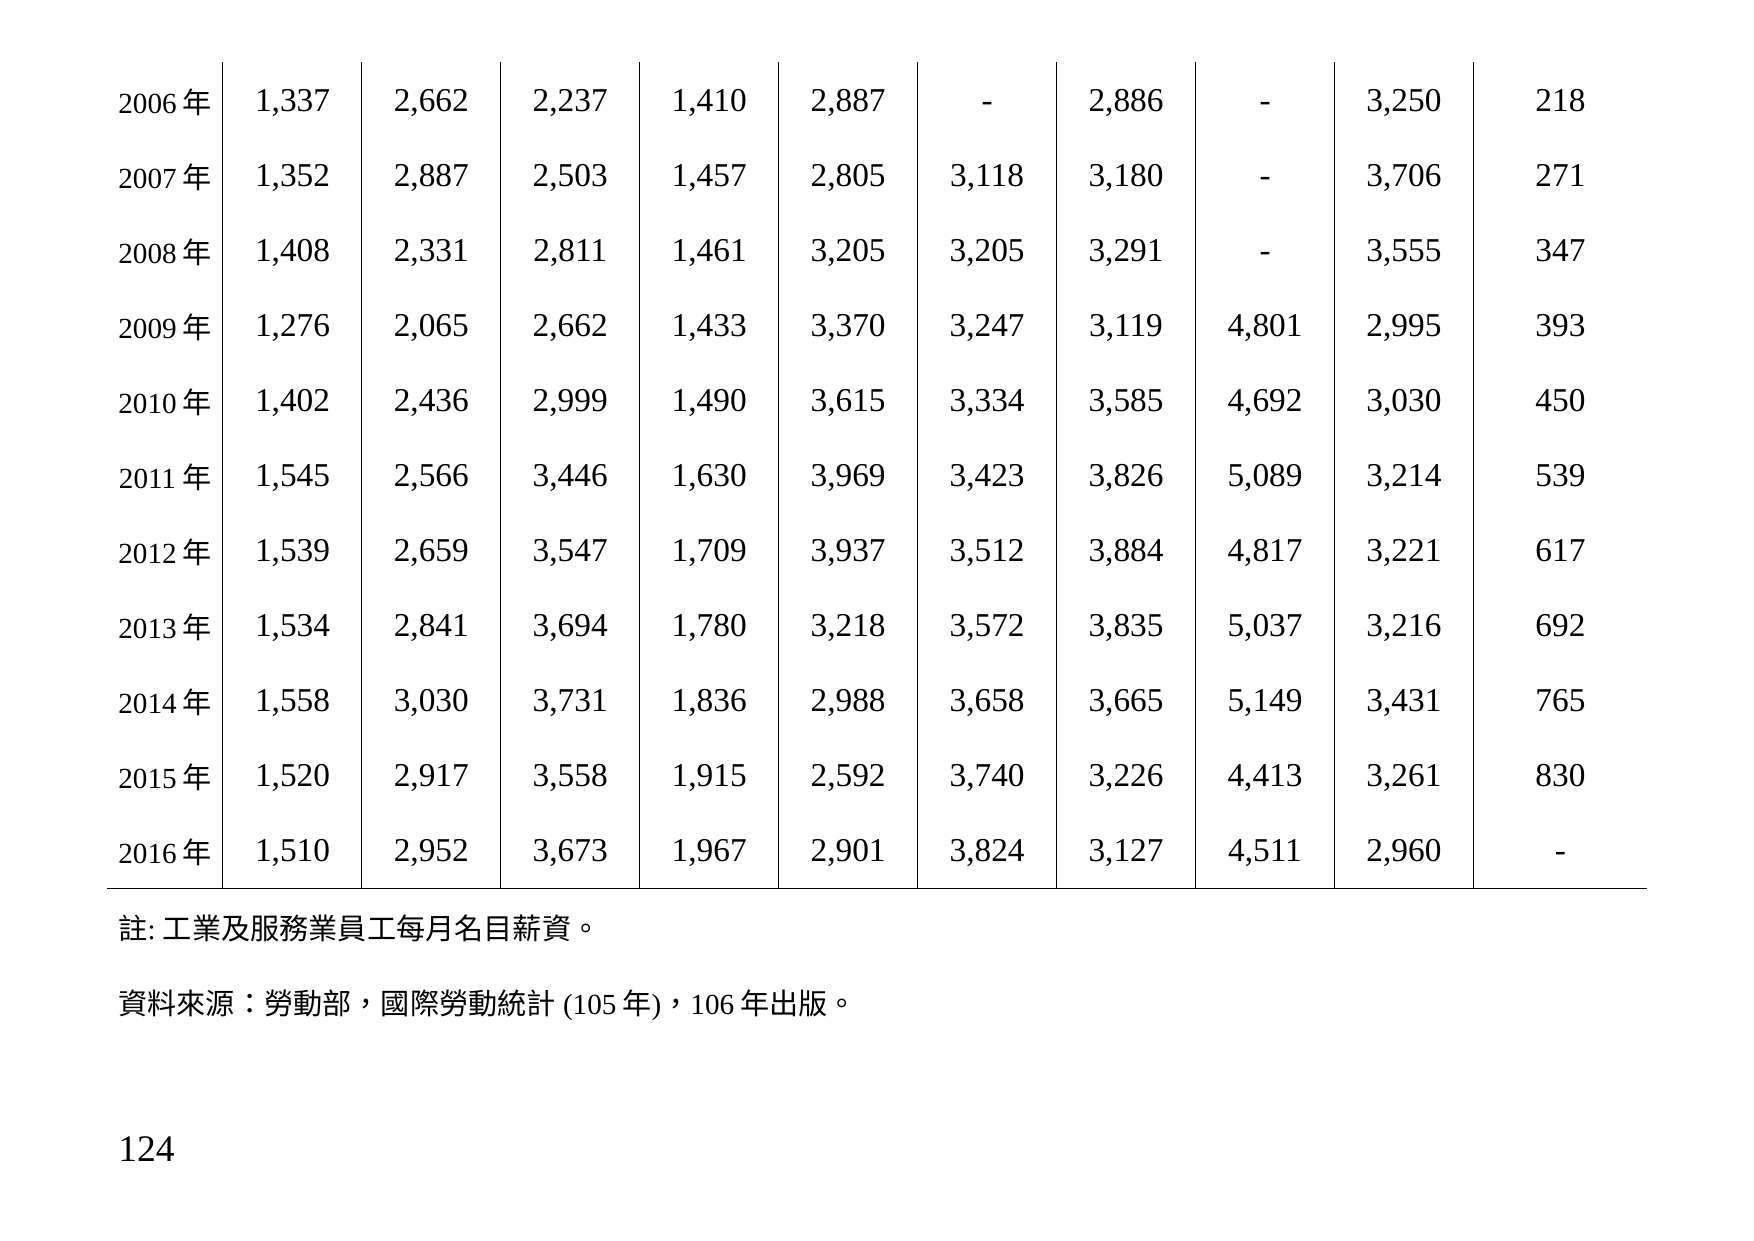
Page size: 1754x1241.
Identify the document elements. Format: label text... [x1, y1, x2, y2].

table_cell 5,037 [1196, 588, 1334, 663]
table_cell 5,089 [1196, 438, 1334, 513]
table_cell 2006年 [107, 62, 222, 138]
table_cell 4,413 [1196, 738, 1334, 813]
table_cell 2008年 [107, 213, 222, 288]
table_cell 1,630 [640, 438, 778, 513]
table_cell 3,665 [1057, 663, 1195, 738]
table_cell 3,555 [1335, 213, 1473, 288]
table_cell - [918, 62, 1056, 138]
table_cell 1,337 [223, 62, 361, 138]
table_cell 3,030 [362, 663, 500, 738]
table_cell 3,261 [1335, 738, 1473, 813]
table_cell 2013年 [107, 588, 222, 663]
table_cell - [1196, 213, 1334, 288]
table_cell 450 [1474, 363, 1647, 438]
table_cell 1,490 [640, 363, 778, 438]
table_cell 2014年 [107, 663, 222, 738]
table_cell 1,558 [223, 663, 361, 738]
table_cell 3,824 [918, 813, 1056, 888]
table_cell 3,706 [1335, 138, 1473, 213]
table_cell 2,659 [362, 513, 500, 588]
table_cell 3,370 [779, 288, 917, 363]
table_cell 1,520 [223, 738, 361, 813]
table_cell 3,572 [918, 588, 1056, 663]
table_cell 2,503 [501, 138, 639, 213]
table_cell 3,030 [1335, 363, 1473, 438]
table_cell 1,410 [640, 62, 778, 138]
table_cell 2,886 [1057, 62, 1195, 138]
table_cell 1,915 [640, 738, 778, 813]
table_cell 1,836 [640, 663, 778, 738]
table_cell 3,658 [918, 663, 1056, 738]
table_cell 1,276 [223, 288, 361, 363]
table_cell 3,740 [918, 738, 1056, 813]
table_cell 2,917 [362, 738, 500, 813]
table_cell 3,558 [501, 738, 639, 813]
table_cell 1,402 [223, 363, 361, 438]
table_cell - [1196, 62, 1334, 138]
table_cell 2010年 [107, 363, 222, 438]
table_cell 3,835 [1057, 588, 1195, 663]
table_cell 2,841 [362, 588, 500, 663]
table_cell 2,887 [362, 138, 500, 213]
table_cell 2,811 [501, 213, 639, 288]
table_cell 2009年 [107, 288, 222, 363]
table_cell 347 [1474, 213, 1647, 288]
table_cell 271 [1474, 138, 1647, 213]
table_cell 1,510 [223, 813, 361, 888]
table_cell 1,539 [223, 513, 361, 588]
table_cell 2007年 [107, 138, 222, 213]
table_cell 692 [1474, 588, 1647, 663]
table_cell 2,988 [779, 663, 917, 738]
table_cell 1,709 [640, 513, 778, 588]
table_cell 2,662 [501, 288, 639, 363]
table_cell 1,457 [640, 138, 778, 213]
table_cell 2,662 [362, 62, 500, 138]
table_cell 1,545 [223, 438, 361, 513]
table_cell 3,826 [1057, 438, 1195, 513]
table_cell 2,887 [779, 62, 917, 138]
table_cell 3,250 [1335, 62, 1473, 138]
table_cell 2,592 [779, 738, 917, 813]
table_cell 4,692 [1196, 363, 1334, 438]
table_cell 3,118 [918, 138, 1056, 213]
table_cell 3,247 [918, 288, 1056, 363]
table_cell 3,673 [501, 813, 639, 888]
table_cell 3,334 [918, 363, 1056, 438]
table_cell 539 [1474, 438, 1647, 513]
table_cell 3,127 [1057, 813, 1195, 888]
text 資料來源：勞動部，國際勞動統計 (105年)，106年出版。 [118, 964, 1636, 1039]
table_cell 2,436 [362, 363, 500, 438]
table_cell 3,205 [918, 213, 1056, 288]
table_cell 1,461 [640, 213, 778, 288]
table_cell 3,180 [1057, 138, 1195, 213]
table_cell 765 [1474, 663, 1647, 738]
table_cell 3,291 [1057, 213, 1195, 288]
table_cell 2,237 [501, 62, 639, 138]
table_cell 3,969 [779, 438, 917, 513]
table_cell 2,331 [362, 213, 500, 288]
table_cell 2012年 [107, 513, 222, 588]
table_cell 3,431 [1335, 663, 1473, 738]
table_cell 2,901 [779, 813, 917, 888]
table_cell 3,585 [1057, 363, 1195, 438]
table_cell 1,780 [640, 588, 778, 663]
table_cell 3,119 [1057, 288, 1195, 363]
table_cell 2,960 [1335, 813, 1473, 888]
table_cell 4,511 [1196, 813, 1334, 888]
table_cell 3,615 [779, 363, 917, 438]
table_cell 218 [1474, 62, 1647, 138]
table_cell 1,408 [223, 213, 361, 288]
table_cell 3,205 [779, 213, 917, 288]
table_cell 4,801 [1196, 288, 1334, 363]
table_cell 2015年 [107, 738, 222, 813]
table_cell 2,995 [1335, 288, 1473, 363]
table_cell 3,216 [1335, 588, 1473, 663]
text 註: 工業及服務業員工每月名目薪資。 [118, 889, 1636, 964]
table_cell 830 [1474, 738, 1647, 813]
table_cell 5,149 [1196, 663, 1334, 738]
table_cell 2016年 [107, 813, 222, 888]
table_cell 1,352 [223, 138, 361, 213]
table_cell 2,999 [501, 363, 639, 438]
table_cell - [1474, 813, 1647, 888]
table_cell 2,566 [362, 438, 500, 513]
table_cell 3,226 [1057, 738, 1195, 813]
table_cell 2011年 [107, 438, 222, 513]
table_cell 3,884 [1057, 513, 1195, 588]
table_cell 3,214 [1335, 438, 1473, 513]
table_cell 2,805 [779, 138, 917, 213]
table_cell 1,534 [223, 588, 361, 663]
table_cell 393 [1474, 288, 1647, 363]
table_cell 4,817 [1196, 513, 1334, 588]
table_cell 2,065 [362, 288, 500, 363]
table_cell 3,512 [918, 513, 1056, 588]
table_cell 1,967 [640, 813, 778, 888]
table_cell 2,952 [362, 813, 500, 888]
table_cell 617 [1474, 513, 1647, 588]
table_cell 3,218 [779, 588, 917, 663]
table_cell 3,423 [918, 438, 1056, 513]
table_cell 3,937 [779, 513, 917, 588]
table_cell 1,433 [640, 288, 778, 363]
table_cell 3,221 [1335, 513, 1473, 588]
table_cell 3,694 [501, 588, 639, 663]
table_cell 3,446 [501, 438, 639, 513]
table_cell 3,731 [501, 663, 639, 738]
table_cell 3,547 [501, 513, 639, 588]
table_cell - [1196, 138, 1334, 213]
